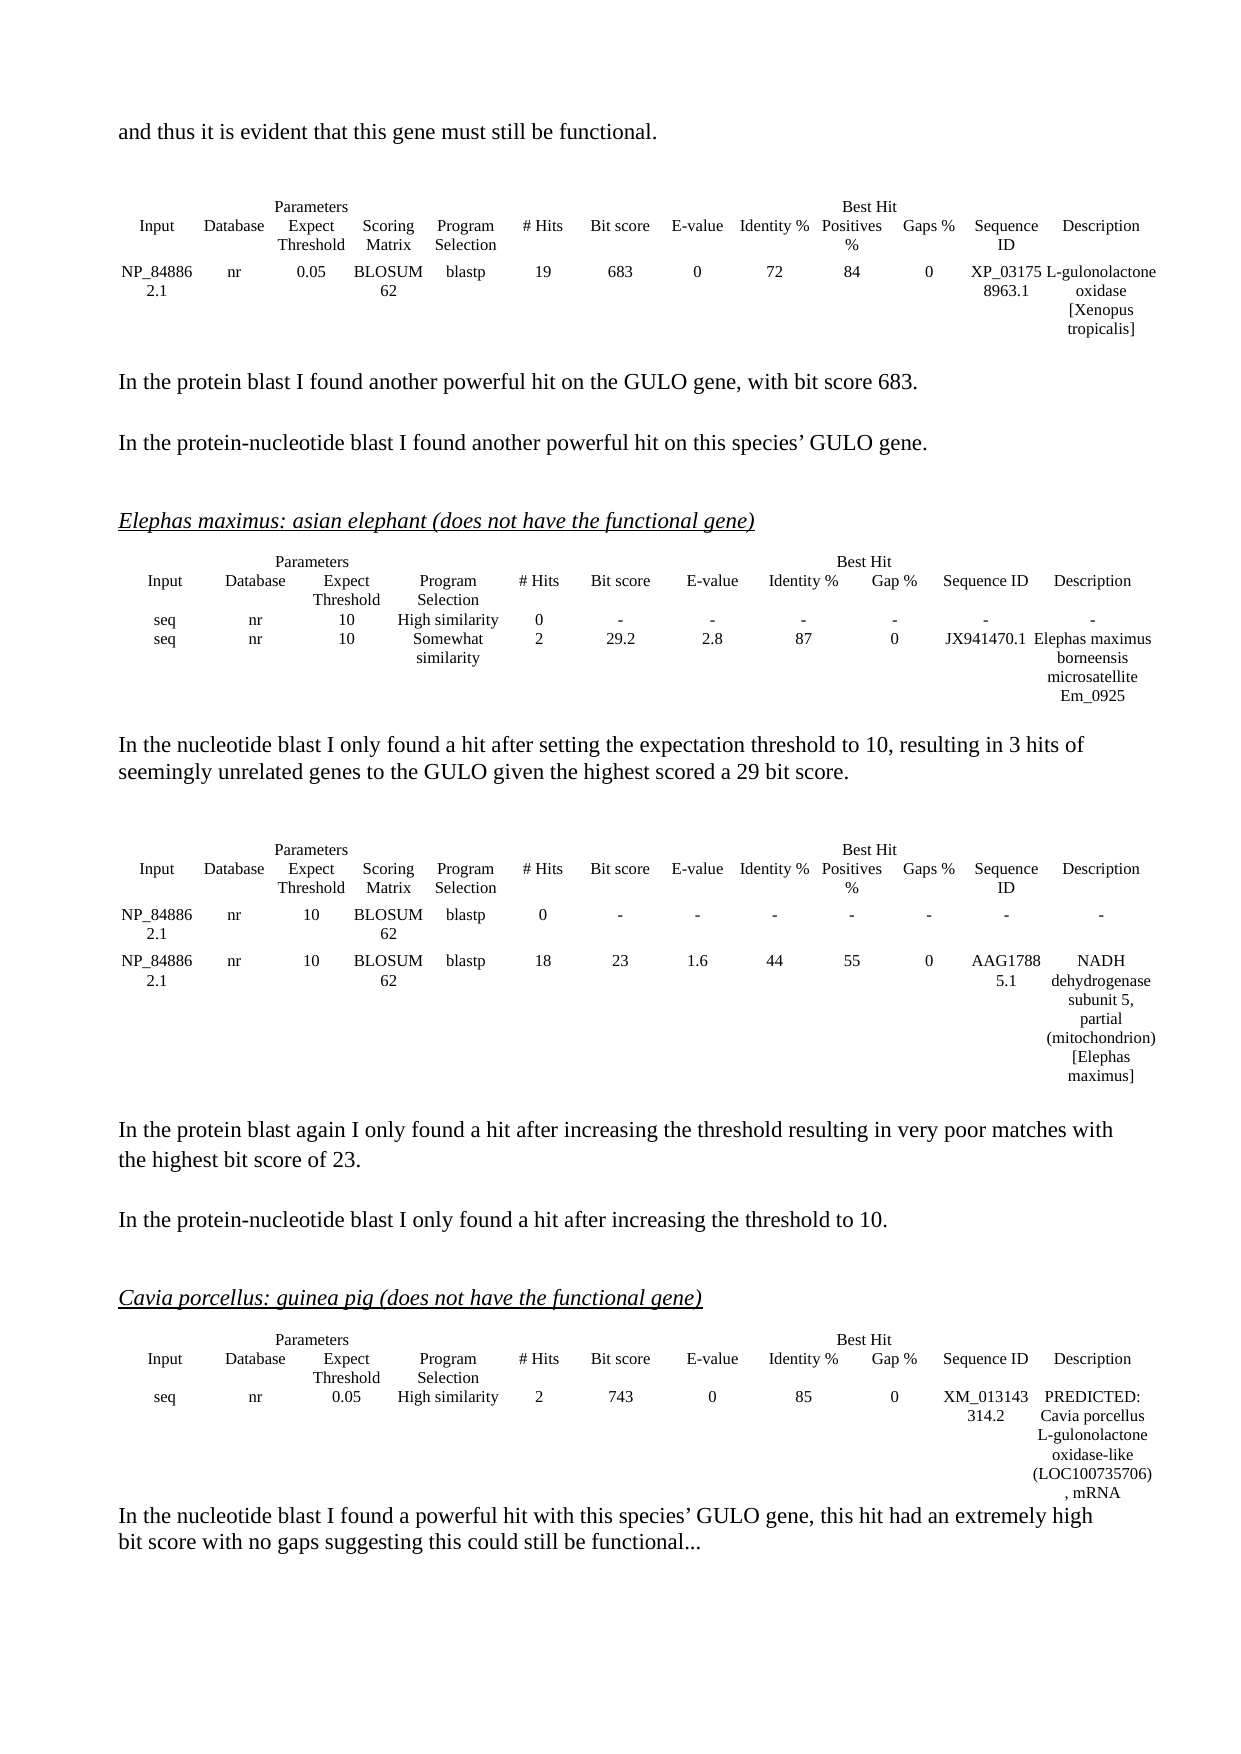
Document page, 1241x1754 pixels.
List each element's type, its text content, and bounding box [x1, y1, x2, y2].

table_cell NADH dehydrogenase subunit 5, partial (mitochondrion) [Elephas maximus] [1045, 951, 1157, 1085]
table_header Best Hit [574, 1329, 1154, 1348]
text and thus it is evident that this gene must still be functional. [118, 118, 1122, 177]
table_cell Expect Threshold [273, 859, 350, 904]
table_cell Gaps % [890, 216, 968, 261]
table_cell - [758, 609, 849, 628]
table_cell Scoring Matrix [350, 859, 427, 904]
table_header Parameters [120, 1329, 504, 1348]
table_cell Identity % [736, 859, 813, 904]
table_header Best Hit [581, 196, 1157, 216]
table_cell - [736, 904, 813, 951]
table_cell 10 [273, 951, 350, 1085]
table_cell - [849, 609, 940, 628]
table_cell nr [195, 261, 272, 338]
text In the protein blast again I only found a hit after increasing the threshold resulting in very poor matches with the highest bit score of 23. In the protein-nucleotide blast I only found a hit after increasing the threshold to 10. [118, 1085, 1122, 1266]
table_cell E-value [659, 216, 736, 261]
table_cell Somewhat similarity [392, 629, 504, 705]
table_cell Input [118, 859, 195, 904]
table_cell Positives % [813, 216, 890, 261]
table_cell AAG17885.1 [968, 951, 1045, 1085]
table_cell E-value [667, 1349, 758, 1387]
table_cell Database [195, 216, 272, 261]
table_cell PREDICTED: Cavia porcellus L-gulonolactone oxidase-like (LOC100735706), mRNA [1031, 1387, 1154, 1502]
table_cell seq [120, 609, 210, 628]
table_cell NP_848862.1 [118, 904, 195, 951]
table_cell Description [1031, 571, 1154, 609]
table_cell - [574, 609, 667, 628]
table_cell Expect Threshold [301, 571, 392, 609]
table_cell 29.2 [574, 629, 667, 705]
table_cell Bit score [581, 216, 659, 261]
table_header # Hits [504, 196, 581, 261]
table_cell BLOSUM62 [350, 261, 427, 338]
table_cell 55 [813, 951, 890, 1085]
table_cell 19 [504, 261, 581, 338]
table_header Parameters [118, 839, 504, 858]
table_cell Sequence ID [940, 1349, 1031, 1387]
table_cell - [1045, 904, 1157, 951]
table_cell 2 [504, 1387, 574, 1502]
table_cell 10 [301, 629, 392, 705]
table_cell High similarity [392, 1387, 504, 1502]
table_cell Sequence ID [940, 571, 1031, 609]
table_cell Elephas maximus borneensis microsatellite Em_0925 [1031, 629, 1154, 705]
table_cell 0 [890, 951, 968, 1085]
table_cell nr [210, 1387, 301, 1502]
text In the nucleotide blast I found a powerful hit with this species’ GULO gene, this hit had an extremely high bit score with no gaps suggesting this could still be functional... [118, 1502, 1122, 1583]
table_cell Identity % [736, 216, 813, 261]
table_cell Program Selection [427, 859, 504, 904]
table_cell blastp [427, 904, 504, 951]
table_cell Gap % [849, 1349, 940, 1387]
table_cell seq [120, 1387, 210, 1502]
table_cell seq [120, 629, 210, 705]
table_cell 0 [659, 261, 736, 338]
table_cell Bit score [581, 859, 659, 904]
table_cell Input [120, 571, 210, 609]
table_cell 18 [504, 951, 581, 1085]
table_cell Bit score [574, 571, 667, 609]
table_cell 23 [581, 951, 659, 1085]
text In the nucleotide blast I only found a hit after setting the expectation threshold to 10, resulting in 3 hits of seemingly unrelated genes to the GULO given the highest scored a 29 bit score. [118, 705, 1122, 839]
table_cell Description [1045, 216, 1157, 261]
table_header Best Hit [581, 839, 1157, 858]
table_cell Identity % [758, 571, 849, 609]
table_cell - [667, 609, 758, 628]
table_cell 0 [667, 1387, 758, 1502]
table_cell Scoring Matrix [350, 216, 427, 261]
table_cell E-value [659, 859, 736, 904]
table_cell nr [195, 951, 272, 1085]
table_cell Input [118, 216, 195, 261]
table_cell 0 [504, 609, 574, 628]
table_cell blastp [427, 951, 504, 1085]
table_cell nr [210, 609, 301, 628]
table_cell - [968, 904, 1045, 951]
table_header Parameters [120, 552, 504, 571]
table_cell Description [1045, 859, 1157, 904]
table_cell 683 [581, 261, 659, 338]
table_cell Database [195, 859, 272, 904]
table_cell Expect Threshold [273, 216, 350, 261]
table_cell 2 [504, 629, 574, 705]
table_cell 0 [849, 1387, 940, 1502]
table_cell 85 [758, 1387, 849, 1502]
table_cell Bit score [574, 1349, 667, 1387]
table_cell Gap % [849, 571, 940, 609]
table_cell Gaps % [890, 859, 968, 904]
table_cell - [659, 904, 736, 951]
table_cell nr [195, 904, 272, 951]
table_cell 1.6 [659, 951, 736, 1085]
table_header # Hits [504, 839, 581, 904]
table_cell nr [210, 629, 301, 705]
table_cell 72 [736, 261, 813, 338]
table_cell NP_848862.1 [118, 951, 195, 1085]
table_header # Hits [504, 552, 574, 609]
table_cell 743 [574, 1387, 667, 1502]
table_cell 0 [849, 629, 940, 705]
table_cell 2.8 [667, 629, 758, 705]
table_cell Sequence ID [968, 859, 1045, 904]
table_cell Expect Threshold [301, 1349, 392, 1387]
table_header Best Hit [574, 552, 1154, 571]
table_cell Input [120, 1349, 210, 1387]
table_header Parameters [118, 196, 504, 216]
table_cell 0.05 [273, 261, 350, 338]
table_cell Database [210, 571, 301, 609]
table_cell BLOSUM62 [350, 904, 427, 951]
table_cell Program Selection [392, 571, 504, 609]
table_cell Identity % [758, 1349, 849, 1387]
table_cell Program Selection [392, 1349, 504, 1387]
text In the protein blast I found another powerful hit on the GULO gene, with bit score 683. In the protein-nucleotide blast I found another powerful hit on this species’ GULO gene. [118, 338, 1122, 488]
table_cell 0 [504, 904, 581, 951]
table_cell XP_031758963.1 [968, 261, 1045, 338]
table_cell - [890, 904, 968, 951]
table_cell 0 [890, 261, 968, 338]
text Elephas maximus: asian elephant (does not have the functional gene) [118, 507, 1122, 533]
table_header # Hits [504, 1329, 574, 1387]
table_cell - [1031, 609, 1154, 628]
table_cell 10 [301, 609, 392, 628]
table_cell BLOSUM62 [350, 951, 427, 1085]
text Cavia porcellus: guinea pig (does not have the functional gene) [118, 1284, 1122, 1311]
table_cell Positives % [813, 859, 890, 904]
table_cell 87 [758, 629, 849, 705]
table_cell Database [210, 1349, 301, 1387]
table_cell Sequence ID [968, 216, 1045, 261]
table_cell blastp [427, 261, 504, 338]
table_cell JX941470.1 [940, 629, 1031, 705]
table_cell Program Selection [427, 216, 504, 261]
table_cell 10 [273, 904, 350, 951]
table_cell 0.05 [301, 1387, 392, 1502]
table_cell XM_013143314.2 [940, 1387, 1031, 1502]
table_cell - [581, 904, 659, 951]
table_cell Description [1031, 1349, 1154, 1387]
table_cell High similarity [392, 609, 504, 628]
table_cell 44 [736, 951, 813, 1085]
table_cell - [813, 904, 890, 951]
table_cell - [940, 609, 1031, 628]
table_cell 84 [813, 261, 890, 338]
table_cell NP_848862.1 [118, 261, 195, 338]
table_cell L-gulonolactone oxidase [Xenopus tropicalis] [1045, 261, 1157, 338]
table_cell E-value [667, 571, 758, 609]
